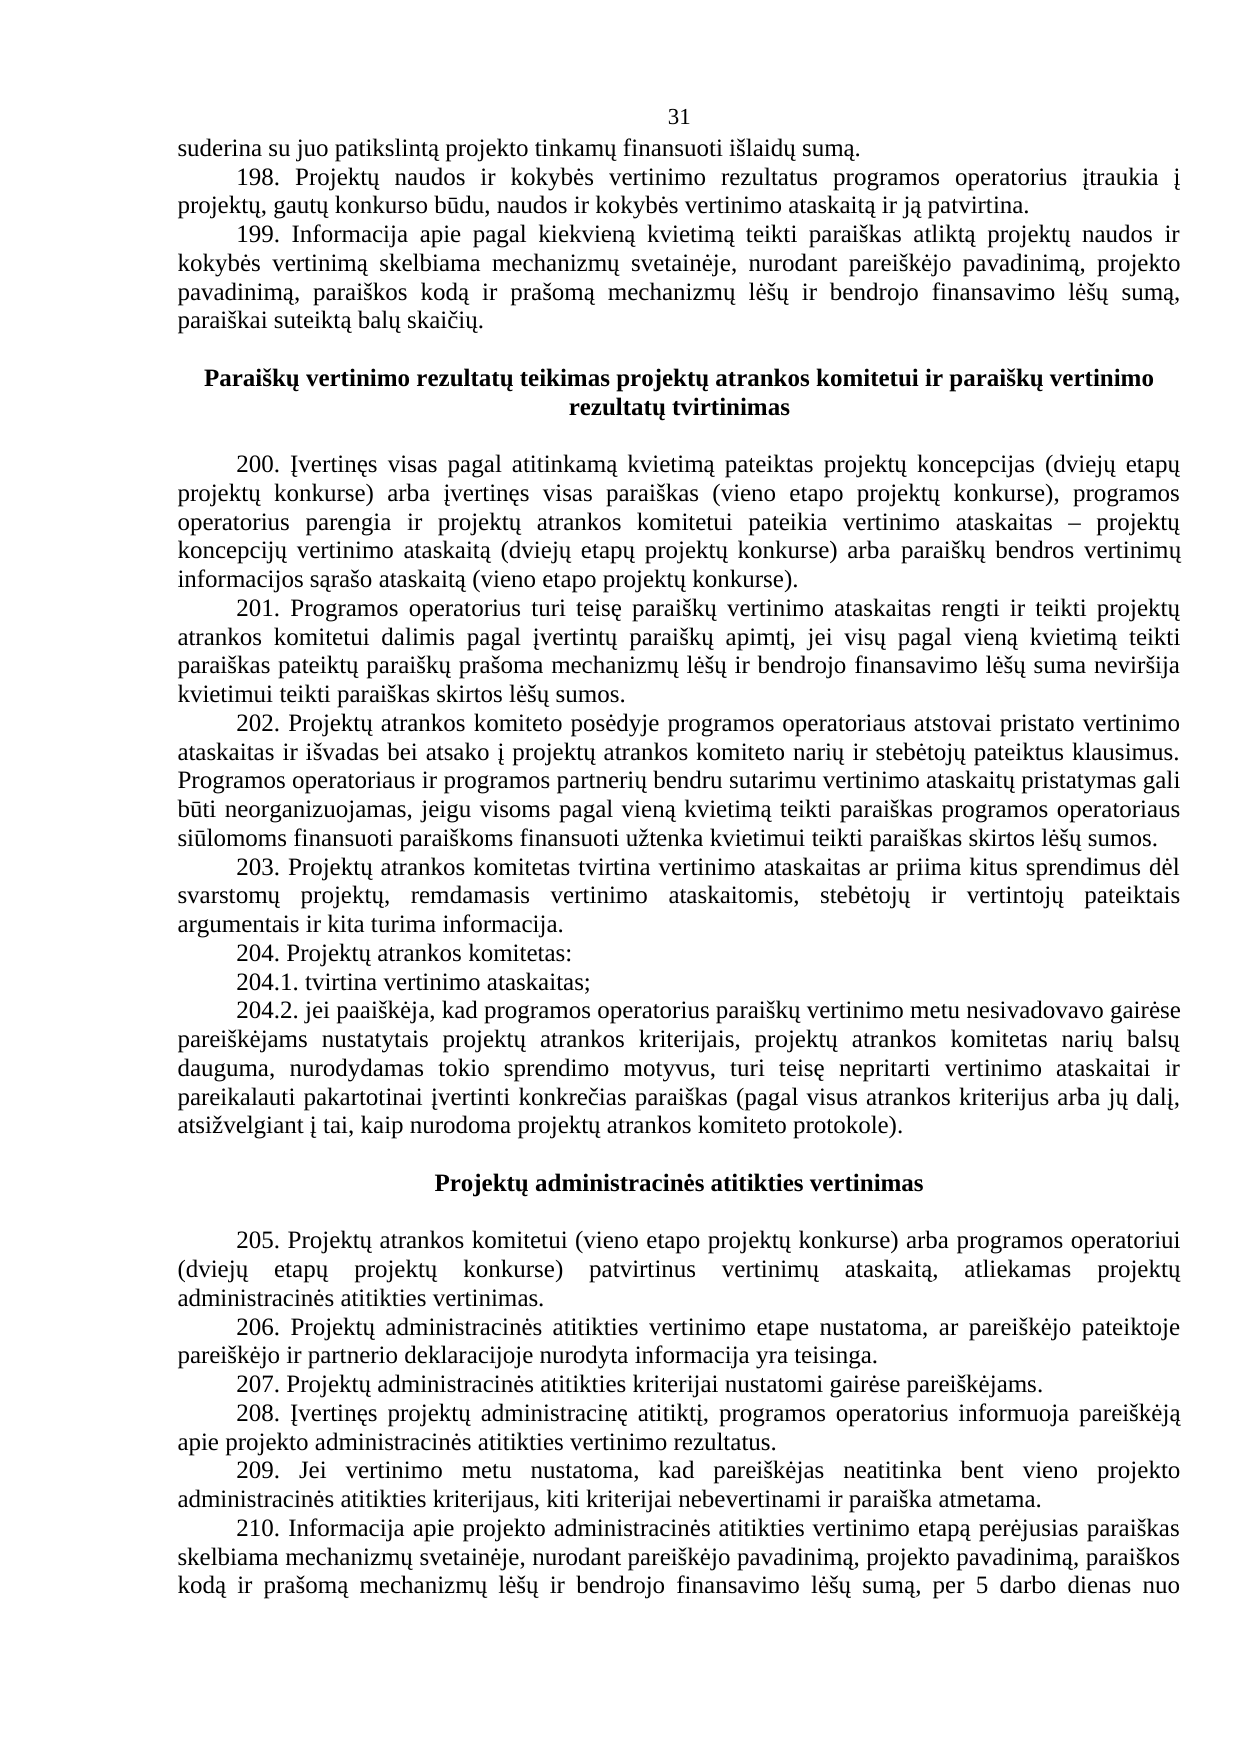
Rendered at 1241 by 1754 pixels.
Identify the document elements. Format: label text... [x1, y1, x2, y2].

text 209. Jei vertinimo metu nustatoma, kad pareiškėjas neatitinka bent vieno projekto administracinės atitikties kriterijaus, kiti kriterijai nebevertinami ir paraiška atmetama. [177, 1455, 1181, 1513]
text suderina su juo patikslintą projekto tinkamų finansuoti išlaidų sumą. [177, 133, 1181, 162]
text 205. Projektų atrankos komitetui (vieno etapo projektų konkurse) arba programos operatoriui (dviejų etapų projektų konkurse) patvirtinus vertinimų ataskaitą, atliekamas projektų administracinės atitikties vertinimas. [177, 1225, 1181, 1312]
text 206. Projektų administracinės atitikties vertinimo etape nustatoma, ar pareiškėjo pateiktoje pareiškėjo ir partnerio deklaracijoje nurodyta informacija yra teisinga. [177, 1312, 1181, 1369]
text 204.2. jei paaiškėja, kad programos operatorius paraiškų vertinimo metu nesivadovavo gairėse pareiškėjams nustatytais projektų atrankos kriterijais, projektų atrankos komitetas narių balsų dauguma, nurodydamas tokio sprendimo motyvus, turi teisę nepritarti vertinimo ataskaitai ir pareikalauti pakartotinai įvertinti konkrečias paraiškas (pagal visus atrankos kriterijus arba jų dalį, atsižvelgiant į tai, kaip nurodoma projektų atrankos komiteto protokole). [177, 995, 1181, 1139]
text 198. Projektų naudos ir kokybės vertinimo rezultatus programos operatorius įtraukia į projektų, gautų konkurso būdu, naudos ir kokybės vertinimo ataskaitą ir ją patvirtina. [177, 162, 1181, 219]
text 208. Įvertinęs projektų administracinę atitiktį, programos operatorius informuoja pareiškėją apie projekto administracinės atitikties vertinimo rezultatus. [177, 1398, 1181, 1455]
text 199. Informacija apie pagal kiekvieną kvietimą teikti paraiškas atliktą projektų naudos ir kokybės vertinimą skelbiama mechanizmų svetainėje, nurodant pareiškėjo pavadinimą, projekto pavadinimą, paraiškos kodą ir prašomą mechanizmų lėšų ir bendrojo finansavimo lėšų sumą, paraiškai suteiktą balų skaičių. [177, 219, 1181, 334]
text 204. Projektų atrankos komitetas: [177, 938, 1181, 967]
text 210. Informacija apie projekto administracinės atitikties vertinimo etapą perėjusias paraiškas skelbiama mechanizmų svetainėje, nurodant pareiškėjo pavadinimą, projekto pavadinimą, paraiškos kodą ir prašomą mechanizmų lėšų ir bendrojo finansavimo lėšų sumą, per 5 darbo dienas nuo [177, 1513, 1181, 1599]
text 207. Projektų administracinės atitikties kriterijai nustatomi gairėse pareiškėjams. [177, 1369, 1181, 1398]
text 201. Programos operatorius turi teisę paraiškų vertinimo ataskaitas rengti ir teikti projektų atrankos komitetui dalimis pagal įvertintų paraiškų apimtį, jei visų pagal vieną kvietimą teikti paraiškas pateiktų paraiškų prašoma mechanizmų lėšų ir bendrojo finansavimo lėšų suma neviršija kvietimui teikti paraiškas skirtos lėšų sumos. [177, 593, 1181, 708]
text 203. Projektų atrankos komitetas tvirtina vertinimo ataskaitas ar priima kitus sprendimus dėl svarstomų projektų, remdamasis vertinimo ataskaitomis, stebėtojų ir vertintojų pateiktais argumentais ir kita turima informacija. [177, 852, 1181, 938]
text 204.1. tvirtina vertinimo ataskaitas; [177, 967, 1181, 995]
text 202. Projektų atrankos komiteto posėdyje programos operatoriaus atstovai pristato vertinimo ataskaitas ir išvadas bei atsako į projektų atrankos komiteto narių ir stebėtojų pateiktus klausimus. Programos operatoriaus ir programos partnerių bendru sutarimu vertinimo ataskaitų pristatymas gali būti neorganizuojamas, jeigu visoms pagal vieną kvietimą teikti paraiškas programos operatoriaus siūlomoms finansuoti paraiškoms finansuoti užtenka kvietimui teikti paraiškas skirtos lėšų sumos. [177, 708, 1181, 852]
text Paraiškų vertinimo rezultatų teikimas projektų atrankos komitetui ir paraiškų vertinimo rezultatų tvirtinimas [177, 363, 1181, 420]
text 200. Įvertinęs visas pagal atitinkamą kvietimą pateiktas projektų koncepcijas (dviejų etapų projektų konkurse) arba įvertinęs visas paraiškas (vieno etapo projektų konkurse), programos operatorius parengia ir projektų atrankos komitetui pateikia vertinimo ataskaitas – projektų koncepcijų vertinimo ataskaitą (dviejų etapų projektų konkurse) arba paraiškų bendros vertinimų informacijos sąrašo ataskaitą (vieno etapo projektų konkurse). [177, 449, 1181, 593]
text Projektų administracinės atitikties vertinimas [177, 1168, 1181, 1197]
